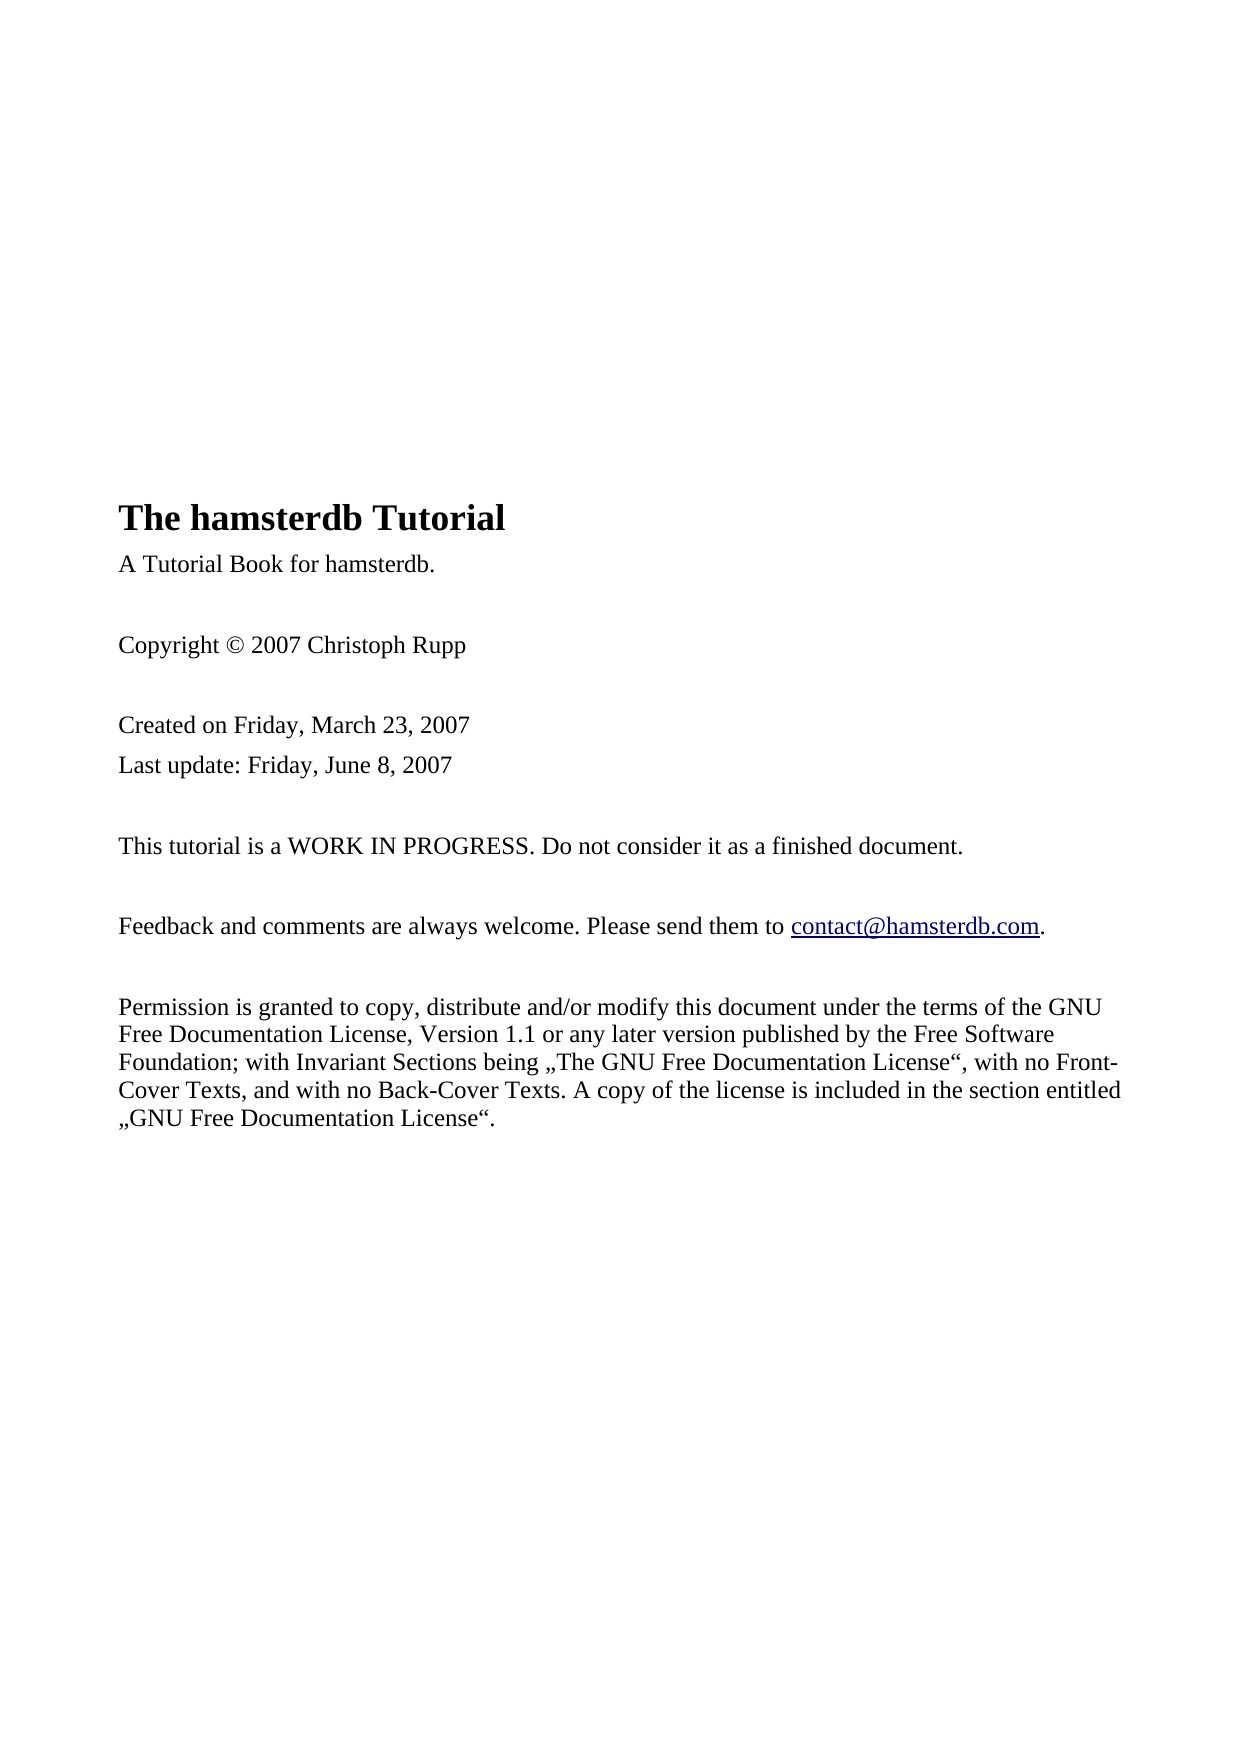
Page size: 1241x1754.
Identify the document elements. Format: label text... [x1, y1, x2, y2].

text This tutorial is a WORK IN PROGRESS. Do not consider it as a finished document. [118, 832, 1122, 860]
text Feedback and comments are always welcome. Please send them to contact@hamsterdb.com. [118, 912, 1122, 940]
text A Tutorial Book for hamsterdb. [118, 551, 1122, 578]
text Permission is granted to copy, distribute and/or modify this document under the terms of the GNU Free Documentation License, Version 1.1 or any later version published by the Free Software Foundation; with Invariant Sections being „The GNU Free Documentation License“, with no Front- Cover Texts, and with no Back-Cover Texts. A copy of the license is included in the section entitled „GNU Free Documentation License“. [118, 993, 1122, 1131]
text Created on Friday, March 23, 2007 [118, 711, 1122, 739]
text Copyright © 2007 Christoph Rupp [118, 631, 1122, 659]
text The hamsterdb Tutorial [118, 497, 1122, 538]
text Last update: Friday, June 08, 2007 [118, 752, 1122, 779]
